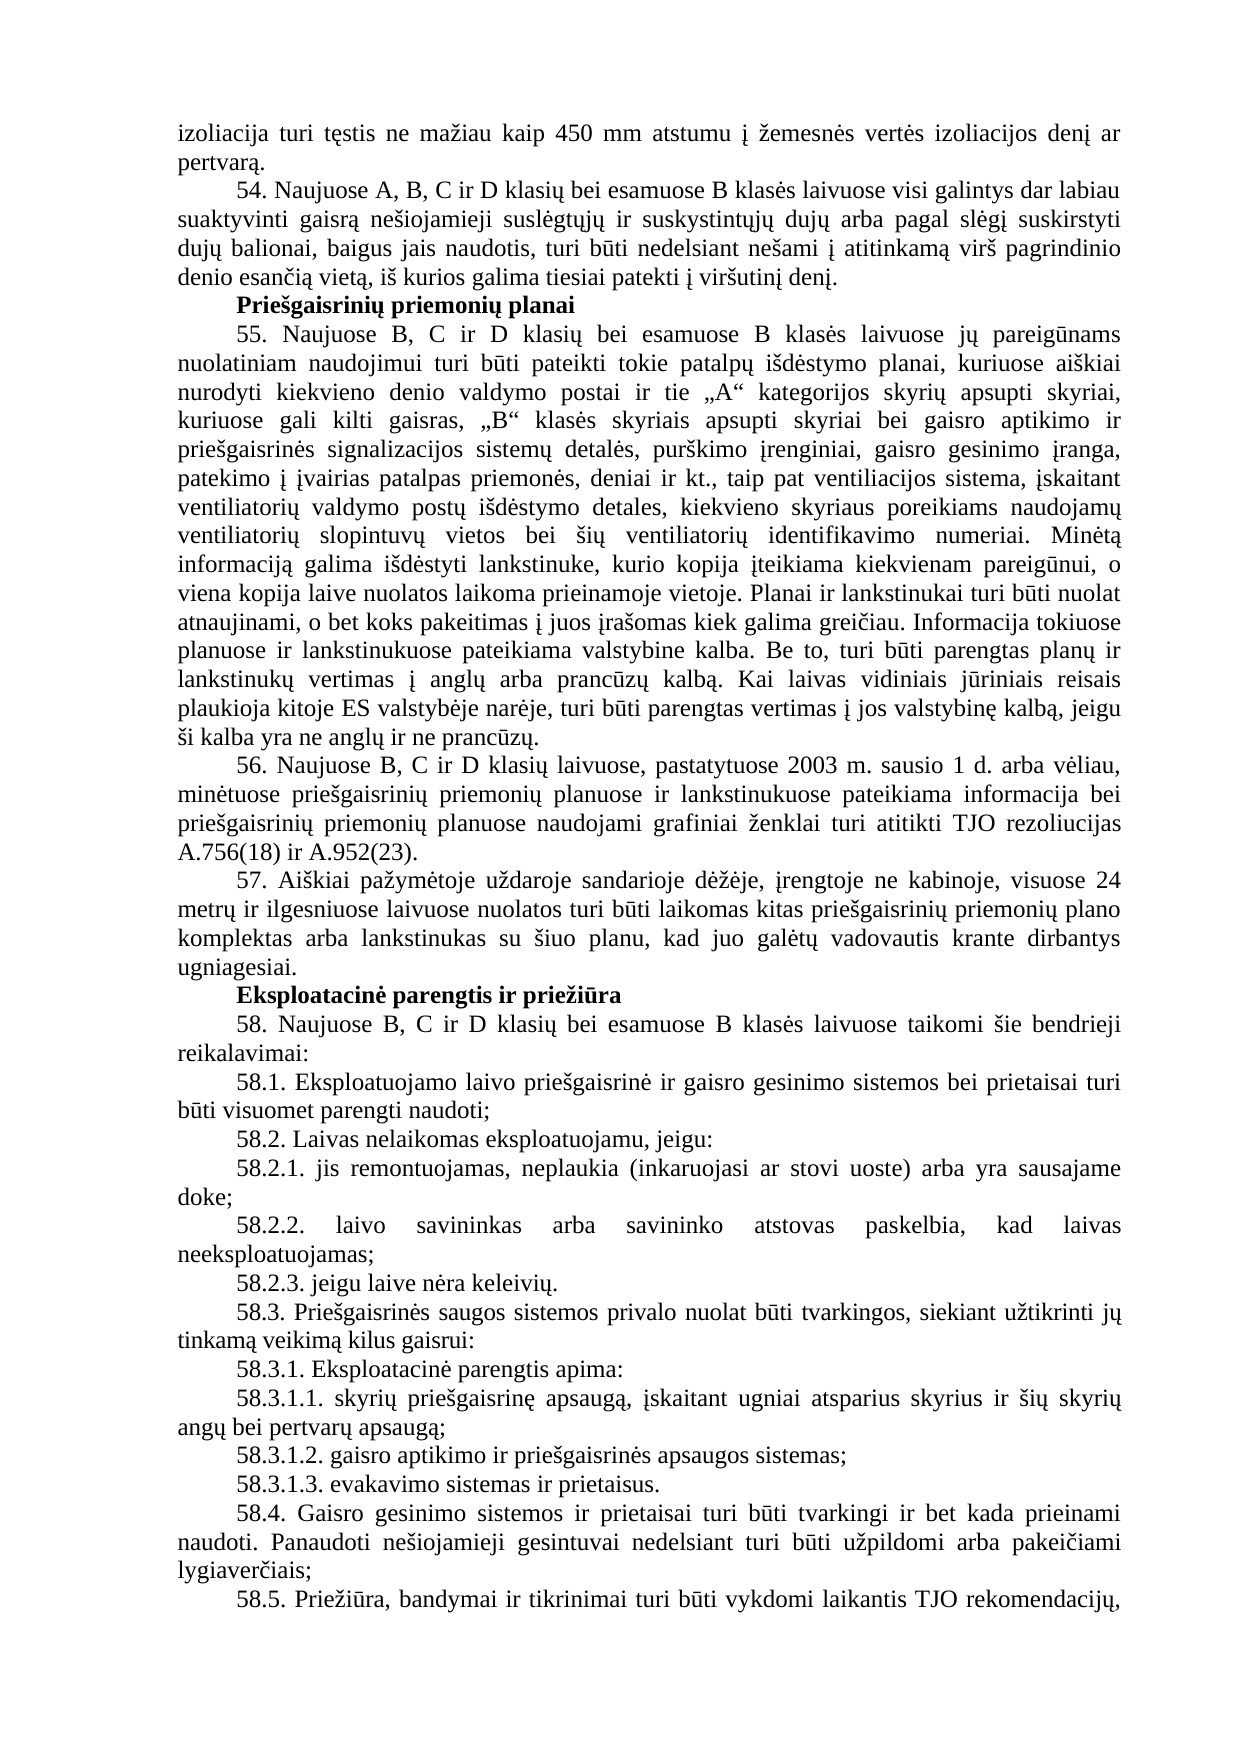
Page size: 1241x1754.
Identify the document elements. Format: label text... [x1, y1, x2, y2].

text 58. Naujuose B, C ir D klasių bei esamuose B klasės laivuose taikomi šie bendrieji reikalavimai: [177, 1009, 1122, 1067]
text 58.2. Laivas nelaikomas eksploatuojamu, jeigu: [177, 1124, 1122, 1153]
text 55. Naujuose B, C ir D klasių bei esamuose B klasės laivuose jų pareigūnams nuolatiniam naudojimui turi būti pateikti tokie patalpų išdėstymo planai, kuriuose aiškiai nurodyti kiekvieno denio valdymo postai ir tie „A“ kategorijos skyrių apsupti skyriai, kuriuose gali kilti gaisras, „B“ klasės skyriais apsupti skyriai bei gaisro aptikimo ir priešgaisrinės signalizacijos sistemų detalės, purškimo įrenginiai, gaisro gesinimo įranga, patekimo į įvairias patalpas priemonės, deniai ir kt., taip pat ventiliacijos sistema, įskaitant ventiliatorių valdymo postų išdėstymo detales, kiekvieno skyriaus poreikiams naudojamų ventiliatorių slopintuvų vietos bei šių ventiliatorių identifikavimo numeriai. Minėtą informaciją galima išdėstyti lankstinuke, kurio kopija įteikiama kiekvienam pareigūnui, o viena kopija laive nuolatos laikoma prieinamoje vietoje. Planai ir lankstinukai turi būti nuolat atnaujinami, o bet koks pakeitimas į juos įrašomas kiek galima greičiau. Informacija tokiuose planuose ir lankstinukuose pateikiama valstybine kalba. Be to, turi būti parengtas planų ir lankstinukų vertimas į anglų arba prancūzų kalbą. Kai laivas vidiniais jūriniais reisais plaukioja kitoje ES valstybėje narėje, turi būti parengtas vertimas į jos valstybinę kalbą, jeigu ši kalba yra ne anglų ir ne prancūzų. [177, 319, 1122, 751]
text 58.2.3. jeigu laive nėra keleivių. [177, 1268, 1122, 1297]
text 58.5. Priežiūra, bandymai ir tikrinimai turi būti vykdomi laikantis TJO rekomendacijų, [177, 1584, 1122, 1613]
text 56. Naujuose B, C ir D klasių laivuose, pastatytuose 2003 m. sausio 1 d. arba vėliau, minėtuose priešgaisrinių priemonių planuose ir lankstinukuose pateikiama informacija bei priešgaisrinių priemonių planuose naudojami grafiniai ženklai turi atitikti TJO rezoliucijas A.756(18) ir A.952(23). [177, 751, 1122, 866]
text 58.2.2. laivo savininkas arba savininko atstovas paskelbia, kad laivas neeksploatuojamas; [177, 1211, 1122, 1268]
text izoliacija turi tęstis ne mažiau kaip 450 mm atstumu į žemesnės vertės izoliacijos denį ar pertvarą. [177, 118, 1122, 176]
text 58.3.1.3. evakavimo sistemas ir prietaisus. [177, 1469, 1122, 1498]
text Priešgaisrinių priemonių planai [177, 291, 1122, 319]
text 57. Aiškiai pažymėtoje uždaroje sandarioje dėžėje, įrengtoje ne kabinoje, visuose 24 metrų ir ilgesniuose laivuose nuolatos turi būti laikomas kitas priešgaisrinių priemonių plano komplektas arba lankstinukas su šiuo planu, kad juo galėtų vadovautis krante dirbantys ugniagesiai. [177, 866, 1122, 981]
text 58.3.1. Eksploatacinė parengtis apima: [177, 1354, 1122, 1383]
text 58.3. Priešgaisrinės saugos sistemos privalo nuolat būti tvarkingos, siekiant užtikrinti jų tinkamą veikimą kilus gaisrui: [177, 1297, 1122, 1354]
text 58.2.1. jis remontuojamas, neplaukia (inkaruojasi ar stovi uoste) arba yra sausajame doke; [177, 1153, 1122, 1211]
text 58.3.1.1. skyrių priešgaisrinę apsaugą, įskaitant ugniai atsparius skyrius ir šių skyrių angų bei pertvarų apsaugą; [177, 1383, 1122, 1441]
text 58.1. Eksploatuojamo laivo priešgaisrinė ir gaisro gesinimo sistemos bei prietaisai turi būti visuomet parengti naudoti; [177, 1067, 1122, 1124]
text 54. Naujuose A, B, C ir D klasių bei esamuose B klasės laivuose visi galintys dar labiau suaktyvinti gaisrą nešiojamieji suslėgtųjų ir suskystintųjų dujų arba pagal slėgį suskirstyti dujų balionai, baigus jais naudotis, turi būti nedelsiant nešami į atitinkamą virš pagrindinio denio esančią vietą, iš kurios galima tiesiai patekti į viršutinį denį. [177, 176, 1122, 291]
text Eksploatacinė parengtis ir priežiūra [177, 981, 1122, 1009]
text 58.3.1.2. gaisro aptikimo ir priešgaisrinės apsaugos sistemas; [177, 1441, 1122, 1469]
text 58.4. Gaisro gesinimo sistemos ir prietaisai turi būti tvarkingi ir bet kada prieinami naudoti. Panaudoti nešiojamieji gesintuvai nedelsiant turi būti užpildomi arba pakeičiami lygiaverčiais; [177, 1498, 1122, 1584]
